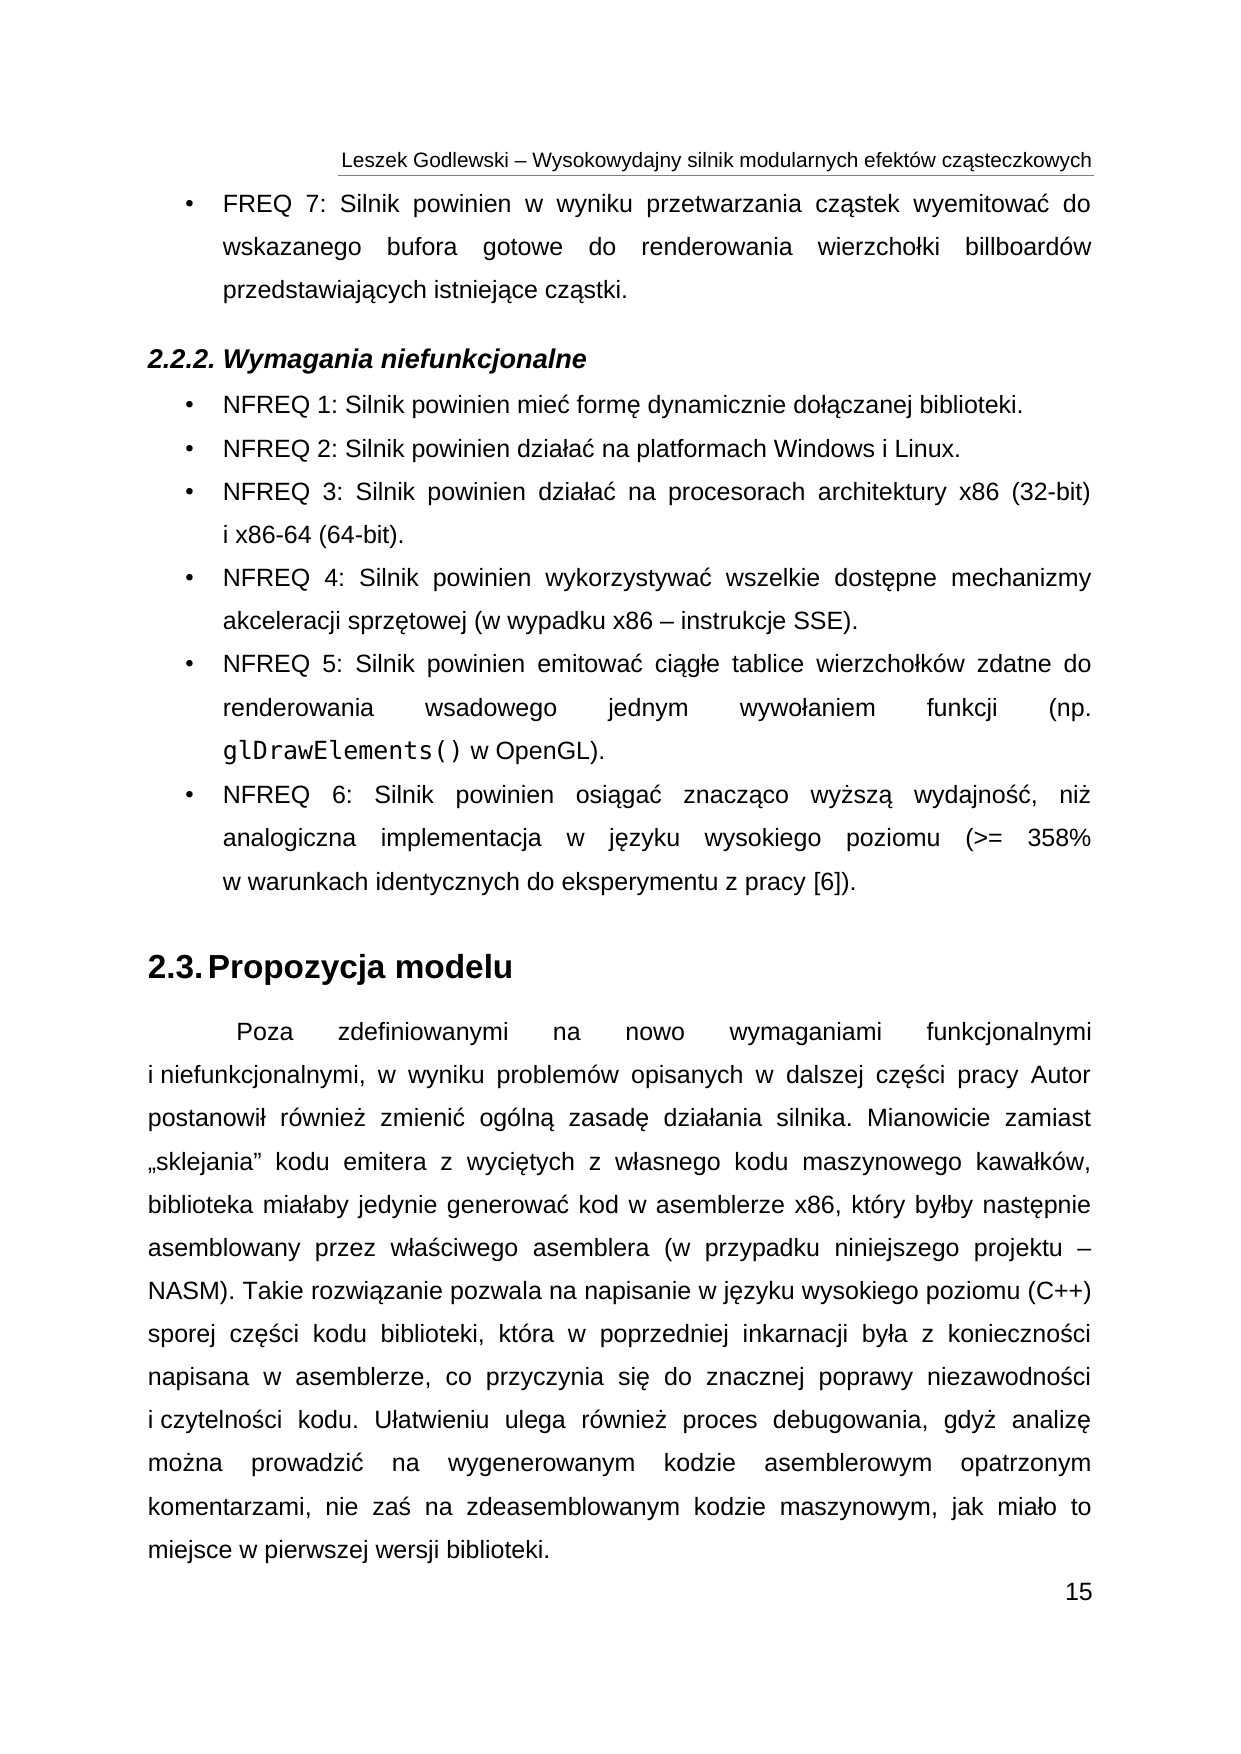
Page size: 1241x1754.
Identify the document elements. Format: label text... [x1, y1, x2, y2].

list NFREQ 4: Silnik powinien wykorzystywać wszelkie dostępne mechanizmy akceleracji sprzętowej (w wypadku x86 – instrukcje SSE). [185, 563, 1092, 635]
list FREQ 7: Silnik powinien w wyniku przetwarzania cząstek wyemitować do wskazanego bufora gotowe do renderowania wierzchołki billboardów przedstawiających istniejące cząstki. [185, 189, 1092, 304]
text Poza zdefiniowanymi na nowo wymaganiami funkcjonalnymi i niefunkcjonalnymi, w wyniku problemów opisanych w dalszej części pracy Autor postanowił również zmienić ogólną zasadę działania silnika. Mianowicie zamiast „sklejania” kodu emitera z wyciętych z własnego kodu maszynowego kawałków, biblioteka miałaby jedynie generować kod w asemblerze x86, który byłby następnie asemblowany przez właściwego asemblera (w przypadku niniejszego projektu – NASM). Takie rozwiązanie pozwala na napisanie w języku wysokiego poziomu (C++) sporej części kodu biblioteki, która w poprzedniej inkarnacji była z konieczności napisana w asemblerze, co przyczynia się do znacznej poprawy niezawodności i czytelności kodu. Ułatwieniu ulega również proces debugowania, gdyż analizę można prowadzić na wygenerowanym kodzie asemblerowym opatrzonym komentarzami, nie zaś na zdeasemblowanym kodzie maszynowym, jak miało to miejsce w pierwszej wersji biblioteki. [148, 1017, 1092, 1563]
list NFREQ 3: Silnik powinien działać na procesorach architektury x86 (32-bit) i x86-64 (64-bit). [185, 477, 1092, 549]
list NFREQ 1: Silnik powinien mieć formę dynamicznie dołączanej biblioteki. [185, 390, 1092, 419]
list NFREQ 2: Silnik powinien działać na platformach Windows i Linux. [185, 433, 1092, 462]
subtitle Propozycja modelu [148, 947, 1092, 986]
list NFREQ 6: Silnik powinien osiągać znacząco wyższą wydajność, niż analogiczna implementacja w języku wysokiego poziomu (>= 358% w warunkach identycznych do eksperymentu z pracy [6]). [185, 780, 1092, 895]
list NFREQ 5: Silnik powinien emitować ciągłe tablice wierzchołków zdatne do renderowania wsadowego jednym wywołaniem funkcji (np. glDrawElements() w OpenGL). [185, 649, 1092, 765]
subtitle Wymagania niefunkcjonalne [148, 343, 1092, 375]
